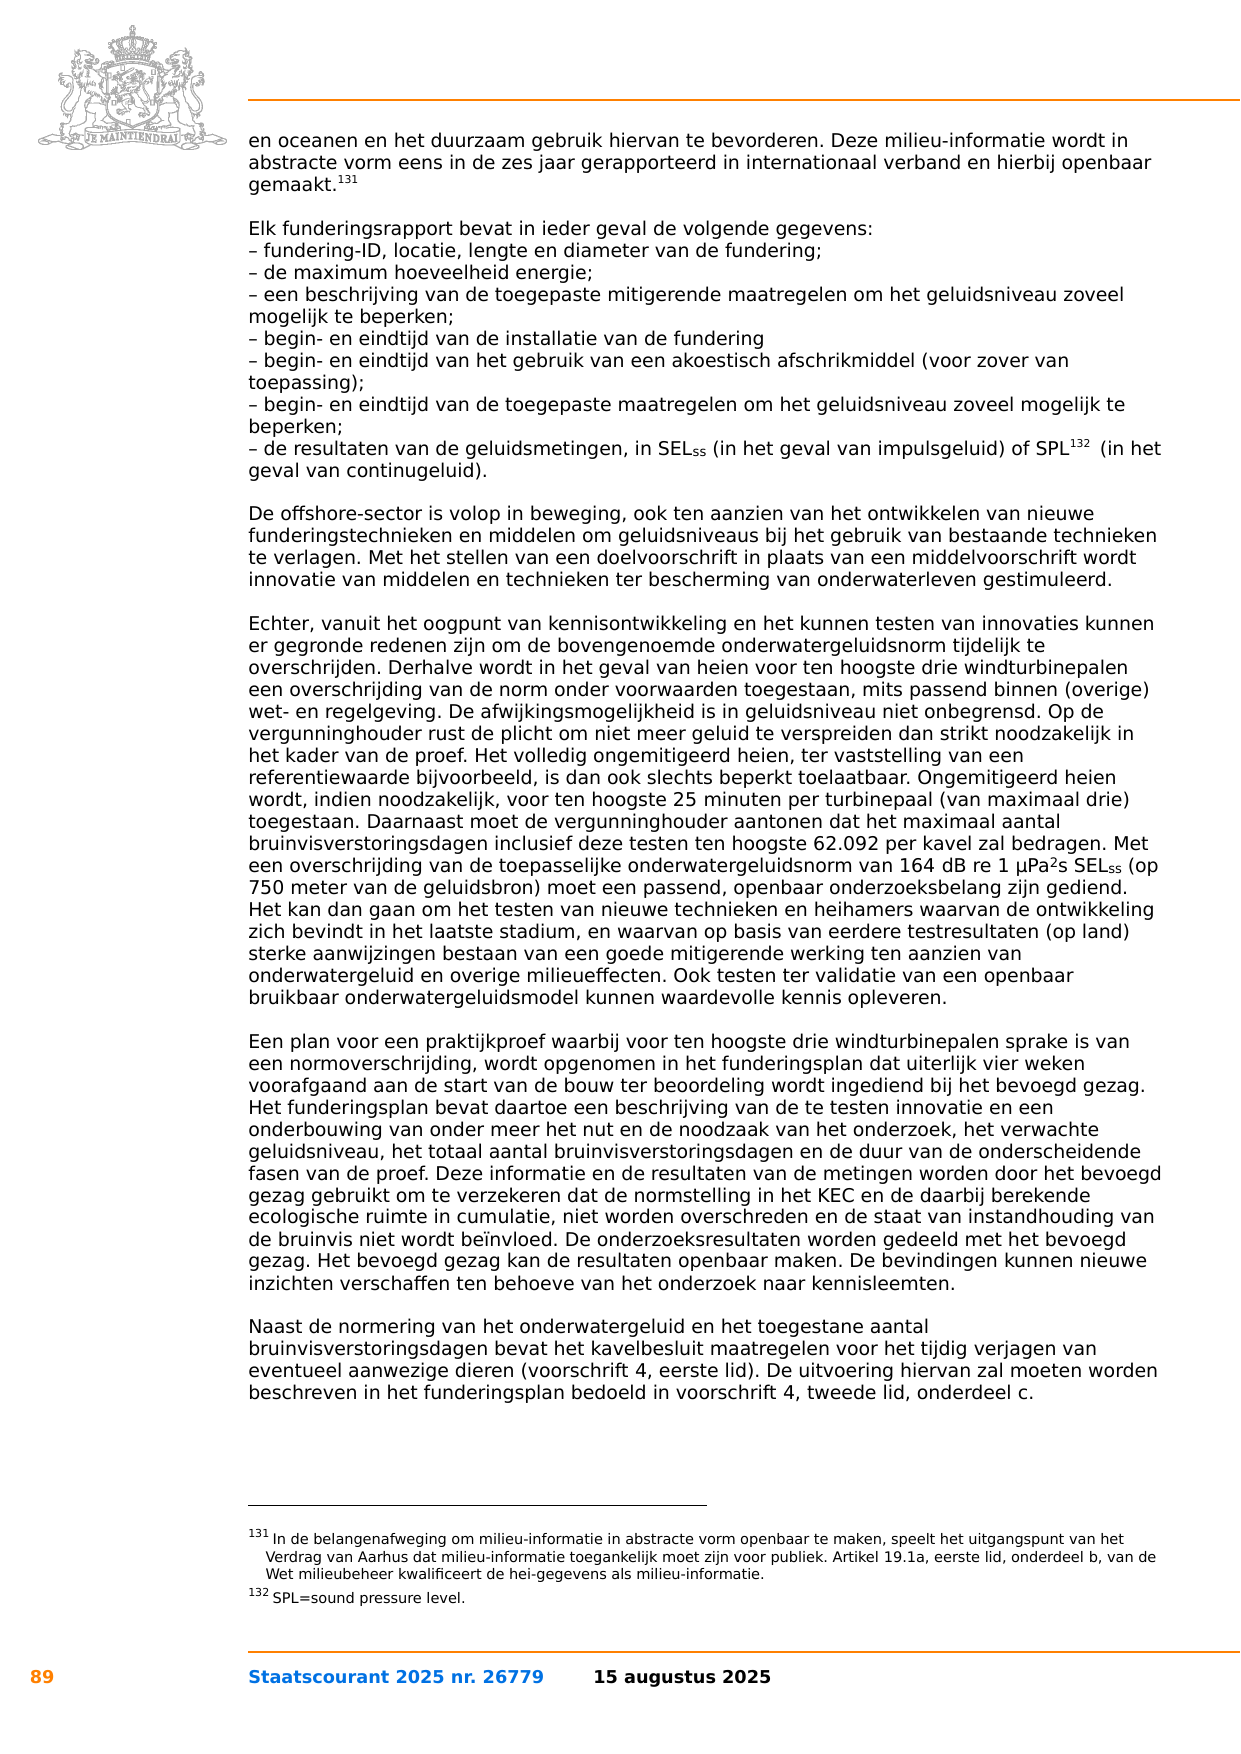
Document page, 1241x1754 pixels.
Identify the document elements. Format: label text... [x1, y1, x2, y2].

text Een plan voor een praktijkproef waarbij voor ten hoogste drie windturbinepalen sprake is van een normoverschrijding, wordt opgenomen in het funderingsplan dat uiterlijk vier weken voorafgaand aan de start van de bouw ter beoordeling wordt ingediend bij het bevoegd gezag. Het funderingsplan bevat daartoe een beschrijving van de te testen innovatie en een onderbouwing van onder meer het nut en de noodzaak van het onderzoek, het verwachte geluidsniveau, het totaal aantal bruinvisverstoringsdagen en de duur van de onderscheidende fasen van de proef. Deze informatie en de resultaten van de metingen worden door het bevoegd gezag gebruikt om te verzekeren dat de normstelling in het KEC en de daarbij berekende ecologische ruimte in cumulatie, niet worden overschreden en de staat van instandhouding van de bruinvis niet wordt beïnvloed. De onderzoeksresultaten worden gedeeld met het bevoegd gezag. Het bevoegd gezag kan de resultaten openbaar maken. De bevindingen kunnen nieuwe inzichten verschaffen ten behoeve van het onderzoek naar kennisleemten. [248, 1031, 1163, 1294]
text – fundering-ID, locatie, lengte en diameter van de fundering; [248, 240, 1163, 262]
text – begin- en eindtijd van de toegepaste maatregelen om het geluidsniveau zoveel mogelijk te beperken; [248, 393, 1163, 437]
text – begin- en eindtijd van het gebruik van een akoestisch afschrikmiddel (voor zover van toepassing); [248, 349, 1163, 393]
text – de resultaten van de geluidsmetingen, in SELss (in het geval van impulsgeluid) of SPL (in het geval van continugeluid). [248, 437, 1163, 481]
text – een beschrijving van de toegepaste mitigerende maatregelen om het geluidsniveau zoveel mogelijk te beperken; [248, 284, 1163, 328]
text – de maximum hoeveelheid energie; [248, 262, 1163, 284]
text SPL=sound pressure level. [248, 1586, 1163, 1608]
text – begin- en eindtijd van de installatie van de fundering [248, 328, 1163, 349]
text Naast de normering van het onderwatergeluid en het toegestane aantal bruinvisverstoringsdagen bevat het kavelbesluit maatregelen voor het tijdig verjagen van eventueel aanwezige dieren (voorschrift 4, eerste lid). De uitvoering hiervan zal moeten worden beschreven in het funderingsplan bedoeld in voorschrift 4, tweede lid, onderdeel c. [248, 1316, 1163, 1404]
text In de belangenafweging om milieu-informatie in abstracte vorm openbaar te maken, speelt het uitgangspunt van het Verdrag van Aarhus dat milieu-informatie toegankelijk moet zijn voor publiek. Artikel 19.1a, eerste lid, onderdeel b, van de Wet milieubeheer kwalificeert de hei-gegevens als milieu-informatie. [248, 1527, 1163, 1583]
picture [38, 25, 227, 150]
text en oceanen en het duurzaam gebruik hiervan te bevorderen. Deze milieu-informatie wordt in abstracte vorm eens in de zes jaar gerapporteerd in internationaal verband en hierbij openbaar gemaakt. [248, 130, 1163, 196]
text De offshore-sector is volop in beweging, ook ten aanzien van het ontwikkelen van nieuwe funderingstechnieken en middelen om geluidsniveaus bij het gebruik van bestaande technieken te verlagen. Met het stellen van een doelvoorschrift in plaats van een middelvoorschrift wordt innovatie van middelen en technieken ter bescherming van onderwaterleven gestimuleerd. [248, 503, 1163, 591]
text Echter, vanuit het oogpunt van kennisontwikkeling en het kunnen testen van innovaties kunnen er gegronde redenen zijn om de bovengenoemde onderwatergeluidsnorm tijdelijk te overschrijden. Derhalve wordt in het geval van heien voor ten hoogste drie windturbinepalen een overschrijding van de norm onder voorwaarden toegestaan, mits passend binnen (overige) wet- en regelgeving. De afwijkingsmogelijkheid is in geluidsniveau niet onbegrensd. Op de vergunninghouder rust de plicht om niet meer geluid te verspreiden dan strikt noodzakelijk in het kader van de proef. Het volledig ongemitigeerd heien, ter vaststelling van een referentiewaarde bijvoorbeeld, is dan ook slechts beperkt toelaatbaar. Ongemitigeerd heien wordt, indien noodzakelijk, voor ten hoogste 25 minuten per turbinepaal (van maximaal drie) toegestaan. Daarnaast moet de vergunninghouder aantonen dat het maximaal aantal bruinvisverstoringsdagen inclusief deze testen ten hoogste 62.092 per kavel zal bedragen. Met een overschrijding van de toepasselijke onderwatergeluidsnorm van 164 dB re 1 μPa2s SELss (op 750 meter van de geluidsbron) moet een passend, openbaar onderzoeksbelang zijn gediend. Het kan dan gaan om het testen van nieuwe technieken en heihamers waarvan de ontwikkeling zich bevindt in het laatste stadium, en waarvan op basis van eerdere testresultaten (op land) sterke aanwijzingen bestaan van een goede mitigerende werking ten aanzien van onderwatergeluid en overige milieueffecten. Ook testen ter validatie van een openbaar bruikbaar onderwatergeluidsmodel kunnen waardevolle kennis opleveren. [248, 613, 1163, 1009]
text Elk funderingsrapport bevat in ieder geval de volgende gegevens: [248, 218, 1163, 240]
